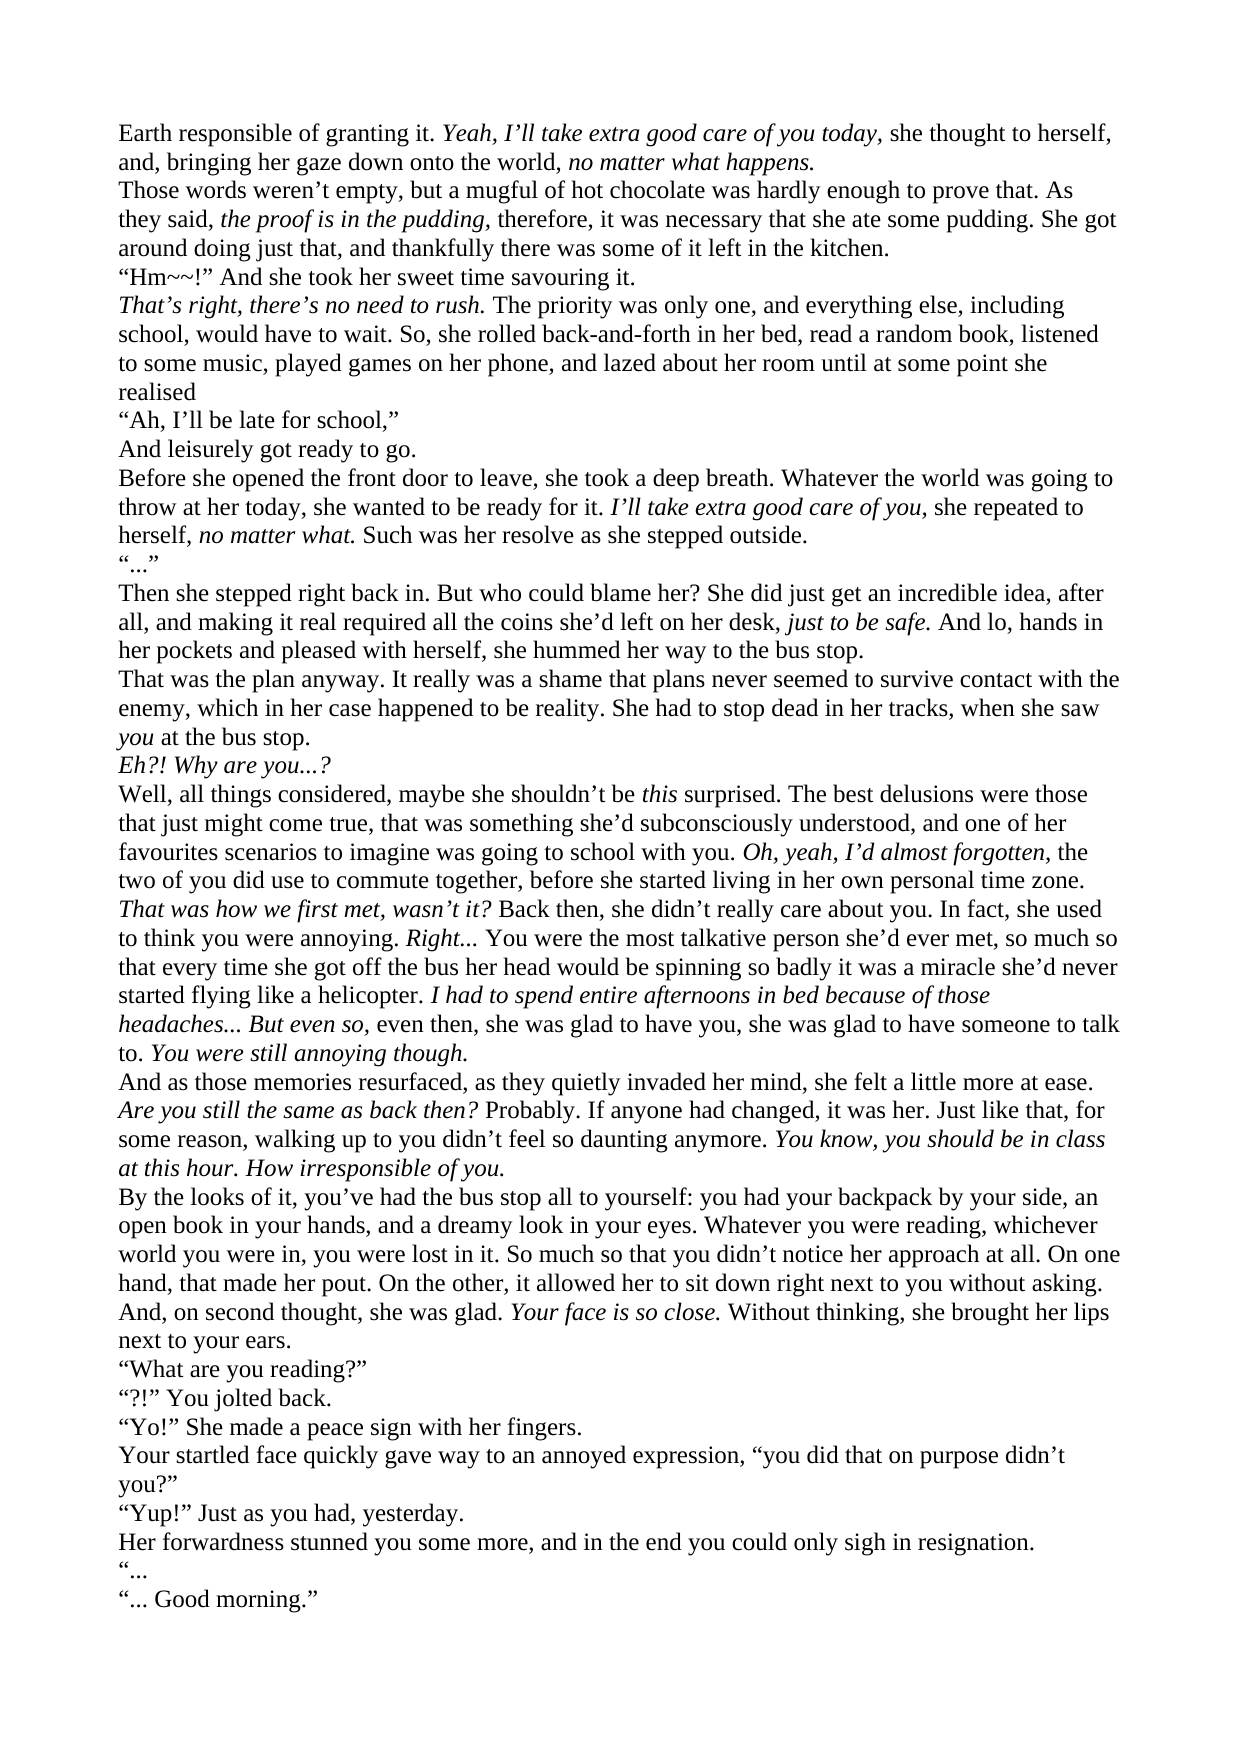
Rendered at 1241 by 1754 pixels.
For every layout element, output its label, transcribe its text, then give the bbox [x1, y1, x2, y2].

text Eh?! Why are you...? [118, 751, 1122, 779]
text “Hm~~!” And she took her sweet time savouring it. [118, 262, 1122, 291]
text “?!” You jolted back. [118, 1383, 1122, 1412]
text Earth responsible of granting it. Yeah, I’ll take extra good care of you today, she thought to herself, and, bringing her gaze down onto the world, no matter what happens. [118, 118, 1122, 176]
text “... Good morning.” [118, 1584, 1122, 1613]
text Before she opened the front door to leave, she took a deep breath. Whatever the world was going to throw at her today, she wanted to be ready for it. I’ll take extra good care of you, she repeated to herself, no matter what. Such was her resolve as she stepped outside. [118, 463, 1122, 549]
text That was the plan anyway. It really was a shame that plans never seemed to survive contact with the enemy, which in her case happened to be reality. She had to stop dead in her tracks, when she saw you at the bus stop. [118, 664, 1122, 751]
text “Yup!” Just as you had, yesterday. [118, 1498, 1122, 1527]
text Her forwardness stunned you some more, and in the end you could only sigh in resignation. [118, 1527, 1122, 1556]
text And as those memories resurfaced, as they quietly invaded her mind, she felt a little more at ease. Are you still the same as back then? Probably. If anyone had changed, it was her. Just like that, for some reason, walking up to you didn’t feel so daunting anymore. You know, you should be in class at this hour. How irresponsible of you. [118, 1067, 1122, 1182]
text “... [118, 1556, 1122, 1584]
text Your startled face quickly gave way to an annoyed expression, “you did that on purpose didn’t you?” [118, 1441, 1122, 1498]
text Then she stepped right back in. But who could blame her? She did just get an incredible idea, after all, and making it real required all the coins she’d left on her desk, just to be safe. And lo, hands in her pockets and pleased with herself, she hummed her way to the bus stop. [118, 578, 1122, 664]
text “What are you reading?” [118, 1354, 1122, 1383]
text By the looks of it, you’ve had the bus stop all to yourself: you had your backpack by your side, an open book in your hands, and a dreamy look in your eyes. Whatever you were reading, whichever world you were in, you were lost in it. So much so that you didn’t notice her approach at all. On one hand, that made her pout. On the other, it allowed her to sit down right next to you without asking. And, on second thought, she was glad. Your face is so close. Without thinking, she brought her lips next to your ears. [118, 1182, 1122, 1354]
text Those words weren’t empty, but a mugful of hot chocolate was hardly enough to prove that. As they said, the proof is in the pudding, therefore, it was necessary that she ate some pudding. She got around doing just that, and thankfully there was some of it left in the kitchen. [118, 176, 1122, 262]
text That’s right, there’s no need to rush. The priority was only one, and everything else, including school, would have to wait. So, she rolled back-and-forth in her bed, read a random book, listened to some music, played games on her phone, and lazed about her room until at some point she realised [118, 291, 1122, 406]
text “Ah, I’ll be late for school,” [118, 406, 1122, 434]
text “...” [118, 549, 1122, 578]
text And leisurely got ready to go. [118, 434, 1122, 463]
text “Yo!” She made a peace sign with her fingers. [118, 1412, 1122, 1441]
text Well, all things considered, maybe she shouldn’t be this surprised. The best delusions were those that just might come true, that was something she’d subconsciously understood, and one of her favourites scenarios to imagine was going to school with you. Oh, yeah, I’d almost forgotten, the two of you did use to commute together, before she started living in her own personal time zone. That was how we first met, wasn’t it? Back then, she didn’t really care about you. In fact, she used to think you were annoying. Right... You were the most talkative person she’d ever met, so much so that every time she got off the bus her head would be spinning so badly it was a miracle she’d never started flying like a helicopter. I had to spend entire afternoons in bed because of those headaches... But even so, even then, she was glad to have you, she was glad to have someone to talk to. You were still annoying though. [118, 779, 1122, 1067]
